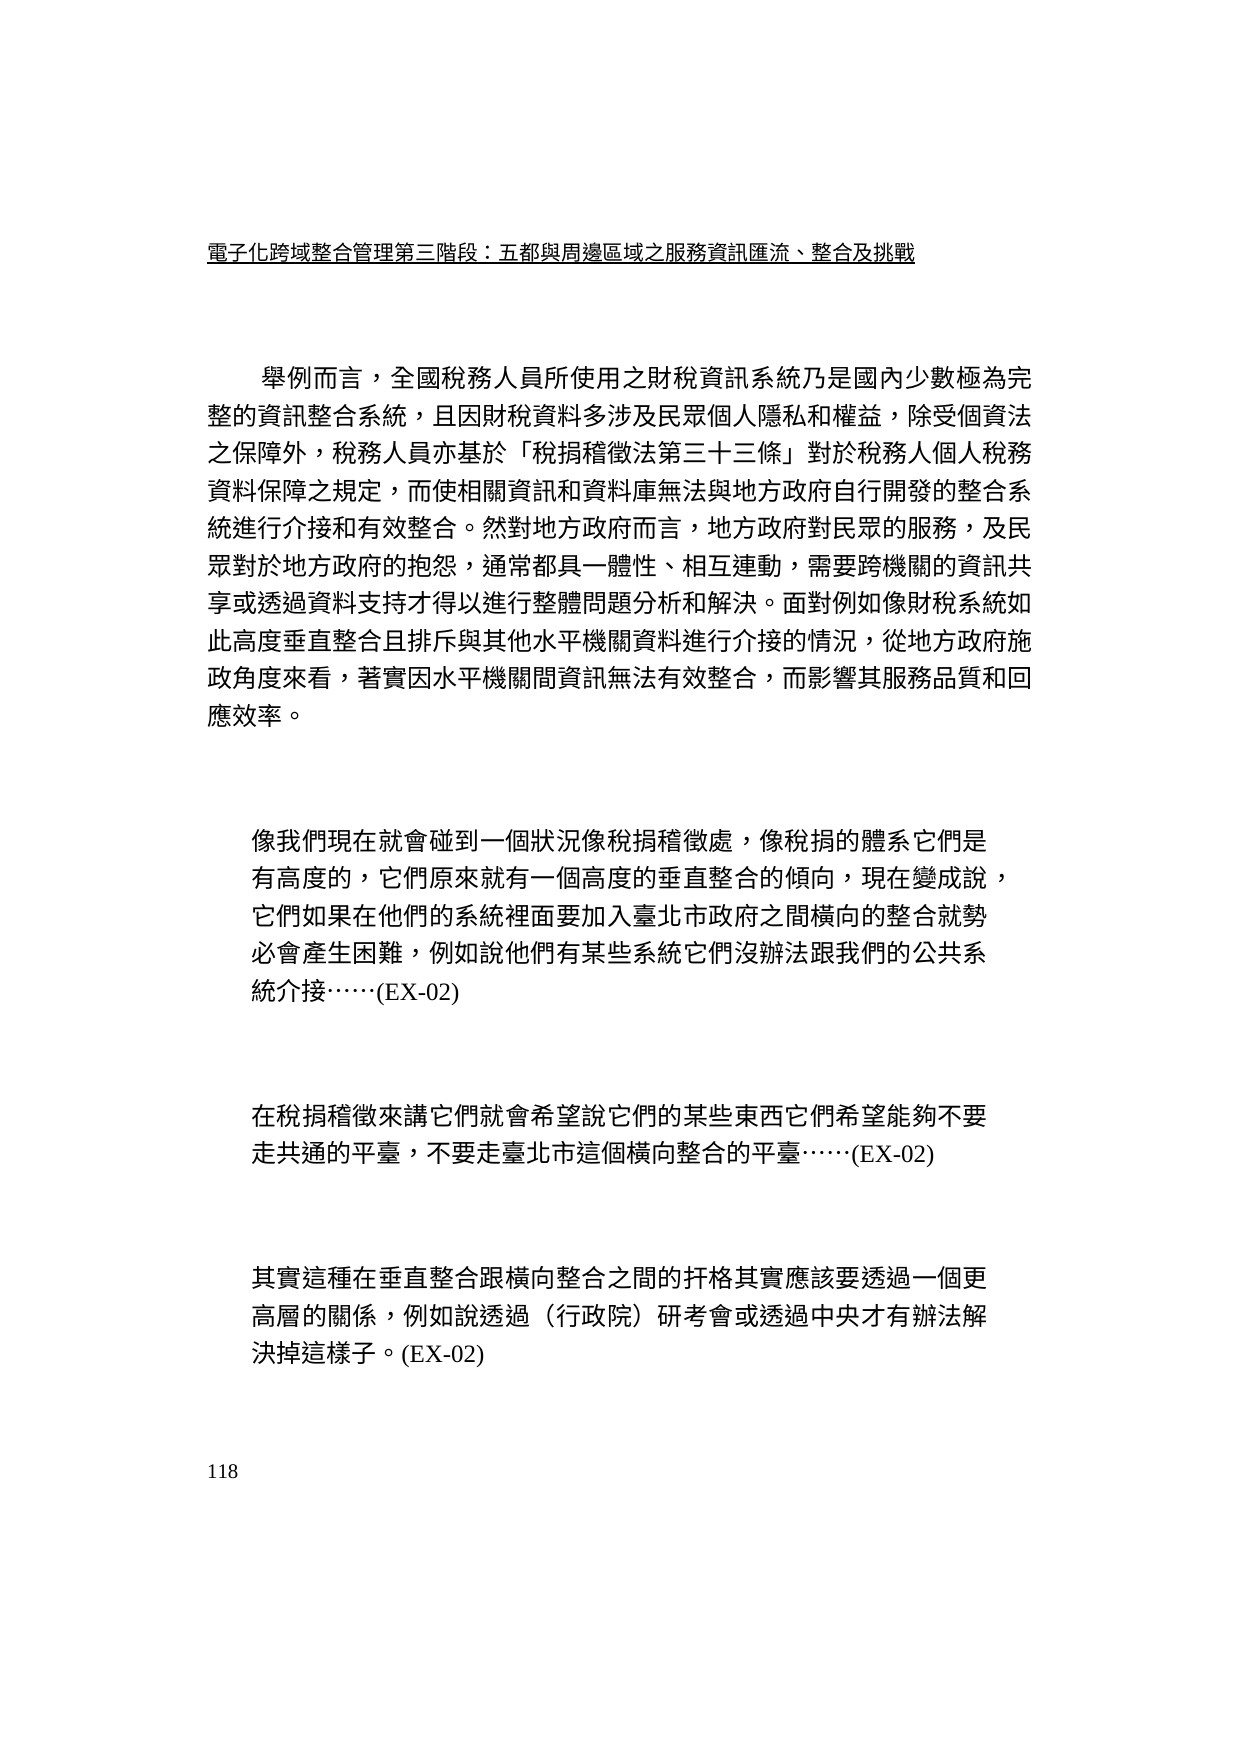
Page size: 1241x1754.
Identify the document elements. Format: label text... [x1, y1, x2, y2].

text 在稅捐稽徵來講它們就會希望說它們的某些東西它們希望能夠不要走共通的平臺，不要走臺北市這個橫向整合的平臺……(EX-02) [251, 1095, 989, 1170]
text 其實這種在垂直整合跟橫向整合之間的扞格其實應該要透過一個更高層的關係，例如說透過（行政院）研考會或透過中央才有辦法解決掉這樣子。(EX-02) [251, 1258, 989, 1370]
text 舉例而言，全國稅務人員所使用之財稅資訊系統乃是國內少數極為完整的資訊整合系統，且因財稅資料多涉及民眾個人隱私和權益，除受個資法之保障外，稅務人員亦基於「稅捐稽徵法第三十三條」對於稅務人個人稅務資料保障之規定，而使相關資訊和資料庫無法與地方政府自行開發的整合系統進行介接和有效整合。然對地方政府而言，地方政府對民眾的服務，及民眾對於地方政府的抱怨，通常都具一體性、相互連動，需要跨機關的資訊共享或透過資料支持才得以進行整體問題分析和解決。面對例如像財稅系統如此高度垂直整合且排斥與其他水平機關資料進行介接的情況，從地方政府施政角度來看，著實因水平機關間資訊無法有效整合，而影響其服務品質和回應效率。 [207, 358, 1033, 733]
text 像我們現在就會碰到一個狀況像稅捐稽徵處，像稅捐的體系它們是有高度的，它們原來就有一個高度的垂直整合的傾向，現在變成說，它們如果在他們的系統裡面要加入臺北市政府之間橫向的整合就勢必會產生困難，例如說他們有某些系統它們沒辦法跟我們的公共系統介接……(EX-02) [251, 820, 989, 1008]
